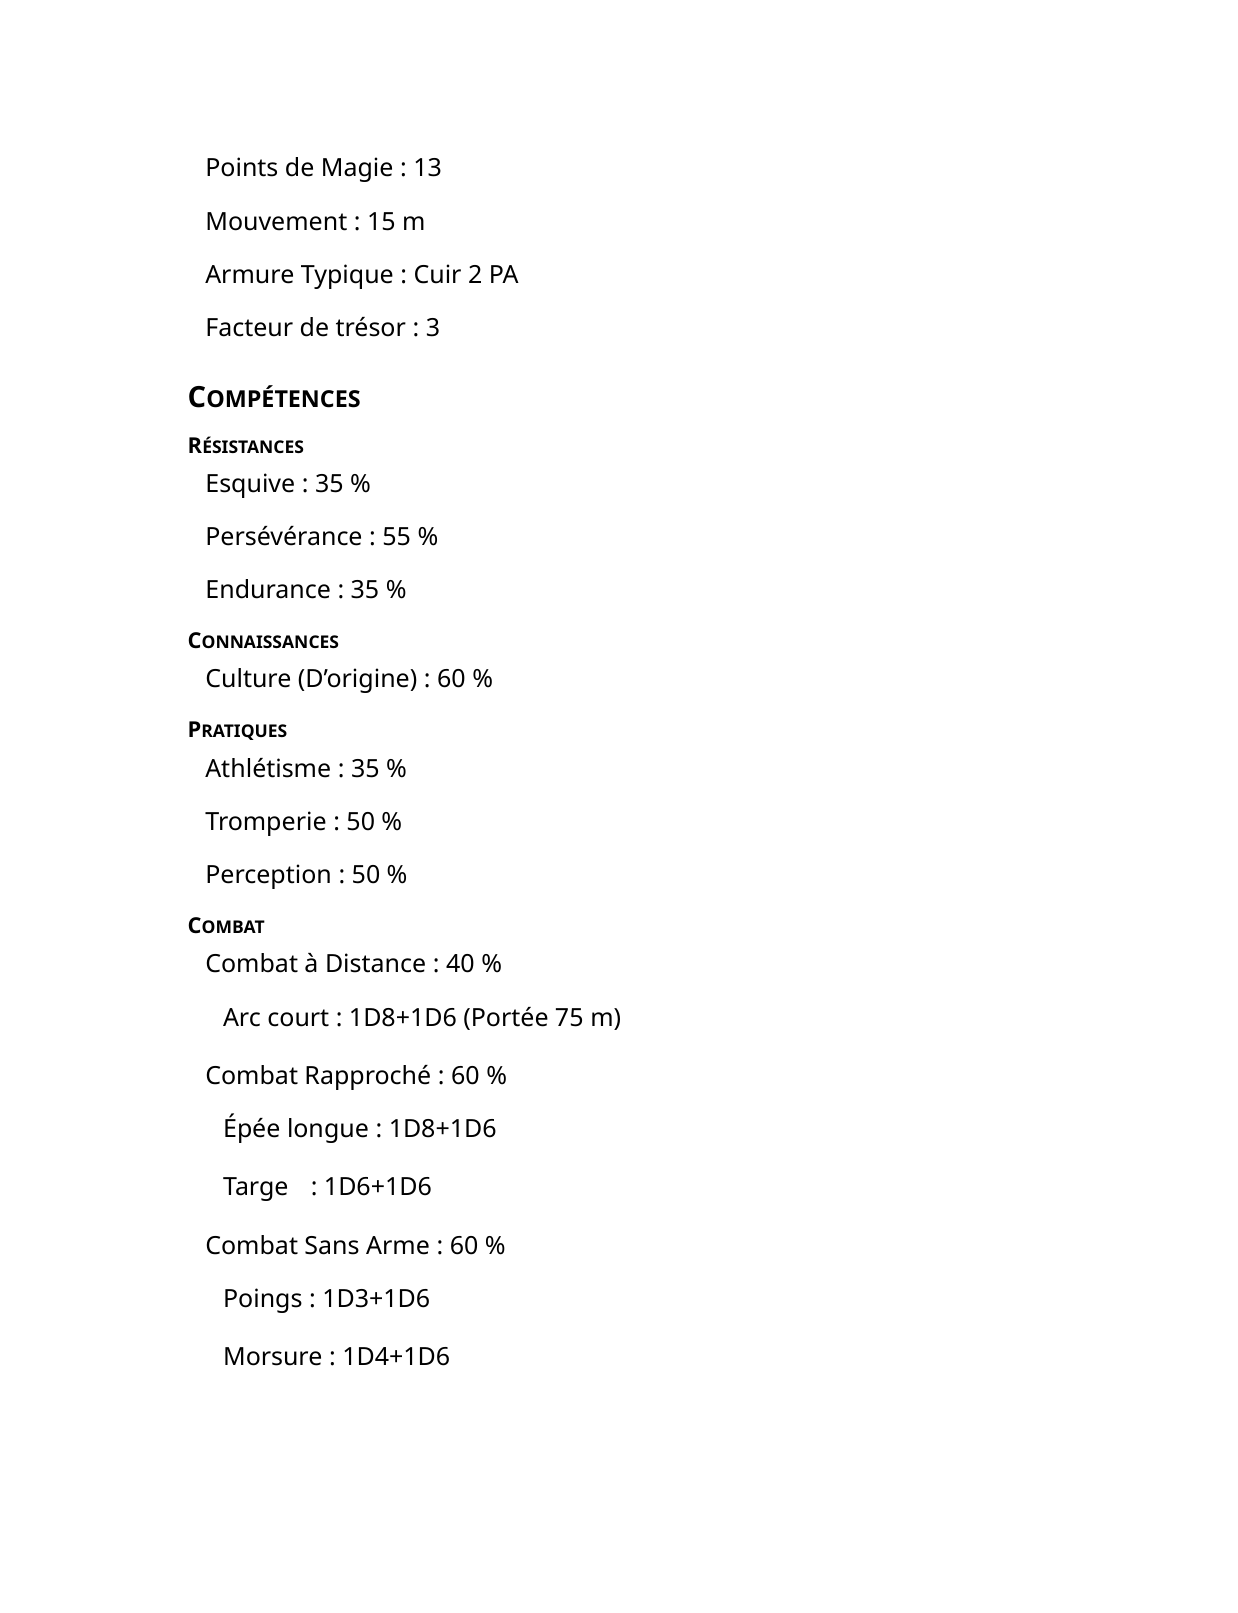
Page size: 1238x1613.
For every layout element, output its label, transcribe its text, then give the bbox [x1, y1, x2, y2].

text Culture (D’origine) : 60 % [187, 661, 1050, 695]
text Combat Sans Arme : 60 % [187, 1227, 1050, 1261]
list Targe : 1D6+1D6 [223, 1169, 1050, 1203]
text Combat Rapproché : 60 % [187, 1057, 1050, 1092]
text Perception : 50 % [187, 857, 1050, 891]
text Athlétisme : 35 % [187, 750, 1050, 784]
text Combat [187, 910, 1050, 940]
text Combat à Distance : 40 % [187, 946, 1050, 980]
text Endurance : 35 % [187, 572, 1050, 606]
list Poings : 1D3+1D6 [223, 1281, 1050, 1315]
text Résistances [187, 430, 1050, 459]
text Facteur de trésor : 3 [187, 310, 1050, 344]
text Persévérance : 55 % [187, 519, 1050, 553]
text Compétences [187, 376, 1050, 416]
list Morsure : 1D4+1D6 [223, 1339, 1050, 1373]
text Tromperie : 50 % [187, 803, 1050, 838]
text Pratiques [187, 714, 1050, 744]
text Esquive : 35 % [187, 465, 1050, 499]
text Points de Magie : 13 [187, 150, 1050, 184]
text Connaissances [187, 625, 1050, 655]
list Épée longue : 1D8+1D6 [223, 1111, 1050, 1145]
text Armure Typique : Cuir 2 PA [187, 257, 1050, 291]
text Mouvement : 15 m [187, 203, 1050, 237]
list Arc court : 1D8+1D6 (Portée 75 m) [223, 999, 1050, 1033]
